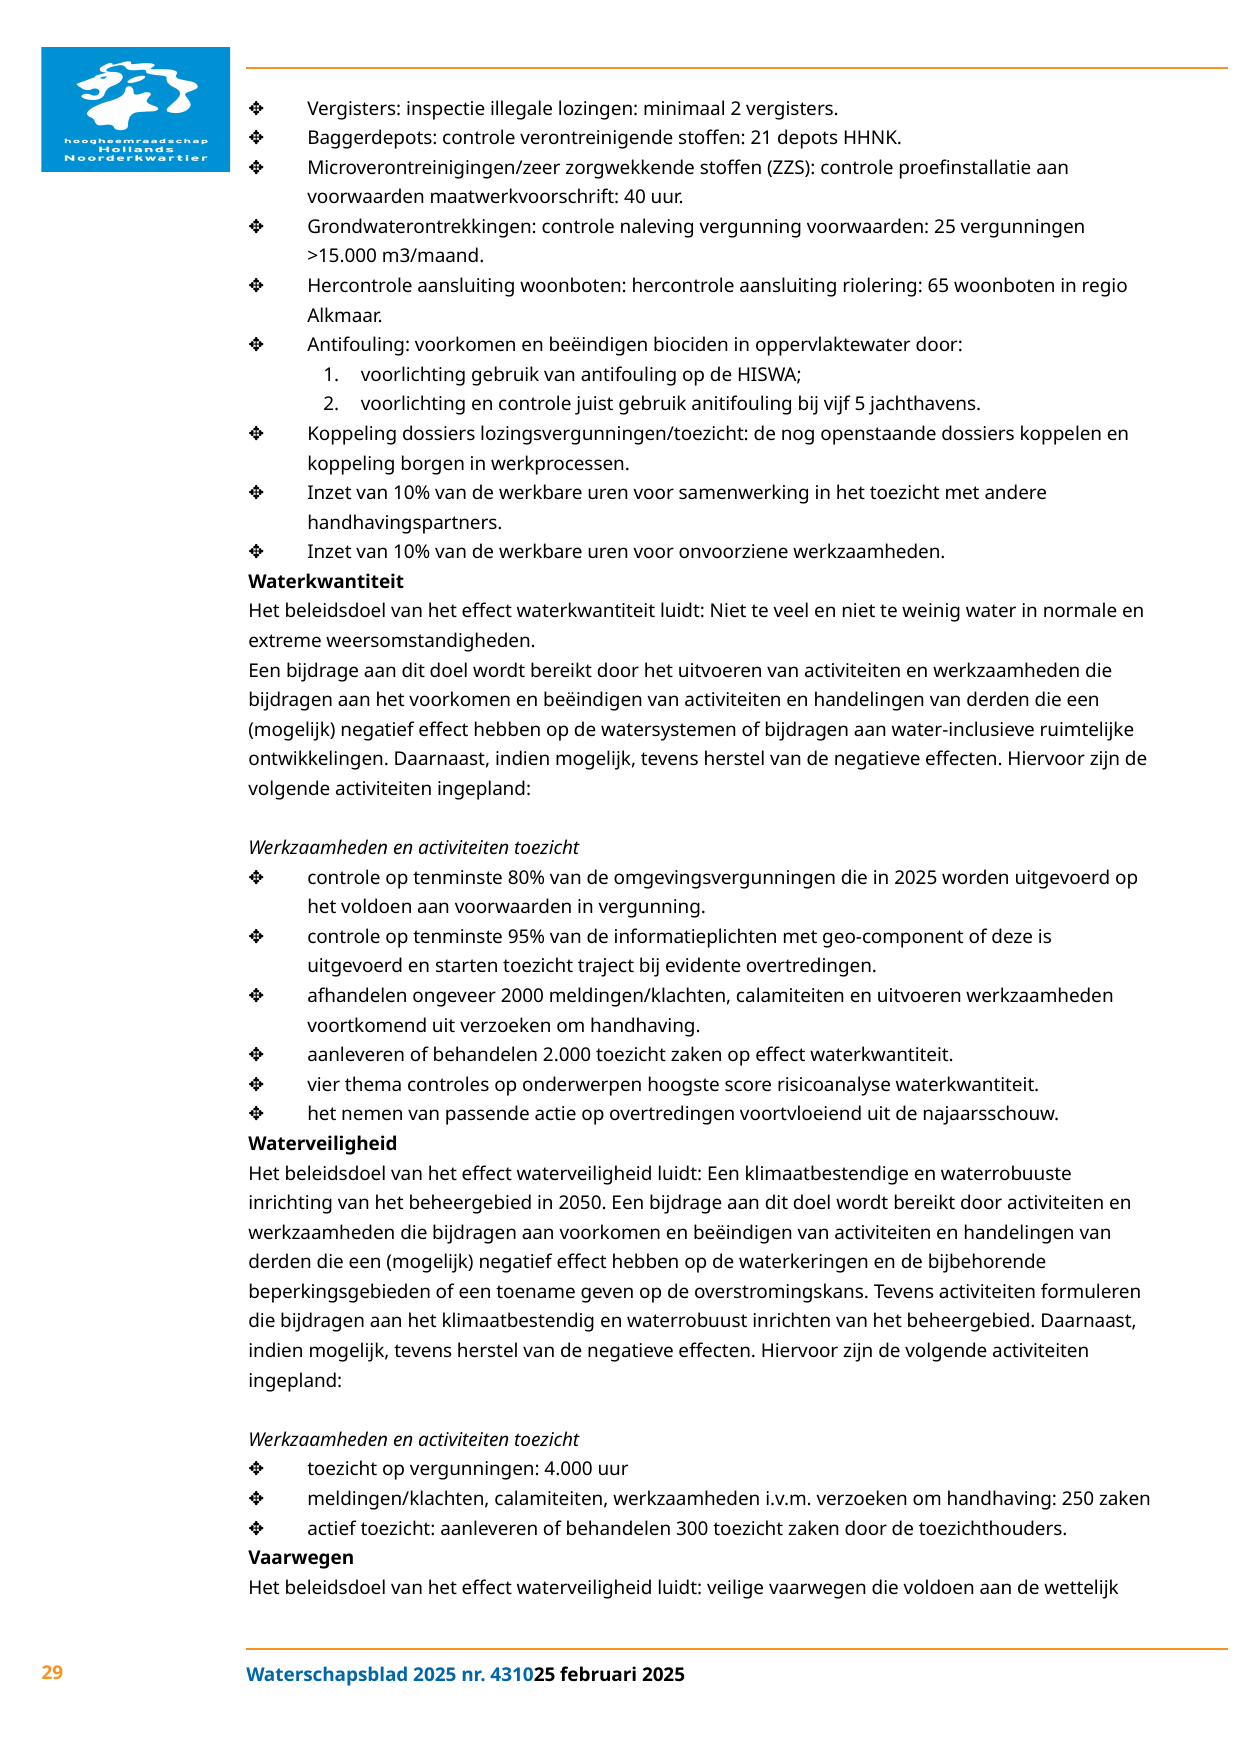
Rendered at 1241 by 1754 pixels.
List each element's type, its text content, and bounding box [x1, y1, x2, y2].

text Werkzaamheden en activiteiten toezicht [248, 1426, 1152, 1452]
list Antifouling: voorkomen en beëindigen biociden in oppervlaktewater door: [248, 331, 1152, 357]
list Inzet van 10% van de werkbare uren voor samenwerking in het toezicht met andere handhavingspartners. [248, 479, 1152, 535]
list Baggerdepots: controle verontreinigende stoffen: 21 depots HHNK. [248, 124, 1152, 150]
text Het beleidsdoel van het effect waterveiligheid luidt: veilige vaarwegen die voldoen aan de wettelijk [248, 1574, 1152, 1600]
list actief toezicht: aanleveren of behandelen 300 toezicht zaken door de toezichthouders. [248, 1515, 1152, 1541]
list voorlichting gebruik van antifouling op de HISWA; [323, 361, 1152, 387]
text Waterkwantiteit [248, 568, 1152, 594]
list Vergisters: inspectie illegale lozingen: minimaal 2 vergisters. [248, 95, 1152, 121]
list controle op tenminste 80% van de omgevingsvergunningen die in 2025 worden uitgevoerd op het voldoen aan voorwaarden in vergunning. [248, 864, 1152, 919]
list aanleveren of behandelen 2.000 toezicht zaken op effect waterkwantiteit. [248, 1041, 1152, 1067]
text Het beleidsdoel van het effect waterveiligheid luidt: Een klimaatbestendige en waterrobuuste inrichting van het beheergebied in 2050. Een bijdrage aan dit doel wordt bereikt door activiteiten en werkzaamheden die bijdragen aan voorkomen en beëindigen van activiteiten en handelingen van derden die een (mogelijk) negatief effect hebben op de waterkeringen en de bijbehorende beperkingsgebieden of een toename geven op de overstromingskans. Tevens activiteiten formuleren die bijdragen aan het klimaatbestendig en waterrobuust inrichten van het beheergebied. Daarnaast, indien mogelijk, tevens herstel van de negatieve effecten. Hiervoor zijn de volgende activiteiten ingepland: [248, 1160, 1152, 1393]
list controle op tenminste 95% van de informatieplichten met geo-component of deze is uitgevoerd en starten toezicht traject bij evidente overtredingen. [248, 923, 1152, 978]
text Werkzaamheden en activiteiten toezicht [248, 834, 1152, 860]
list Inzet van 10% van de werkbare uren voor onvoorziene werkzaamheden. [248, 538, 1152, 564]
list vier thema controles op onderwerpen hoogste score risicoanalyse waterkwantiteit. [248, 1071, 1152, 1097]
list meldingen/klachten, calamiteiten, werkzaamheden i.v.m. verzoeken om handhaving: 250 zaken [248, 1485, 1152, 1511]
list Microverontreinigingen/zeer zorgwekkende stoffen (ZZS): controle proefinstallatie aan voorwaarden maatwerkvoorschrift: 40 uur. [248, 154, 1152, 209]
list toezicht op vergunningen: 4.000 uur [248, 1456, 1152, 1481]
list voorlichting en controle juist gebruik anitifouling bij vijf 5 jachthavens. [323, 391, 1152, 416]
list Koppeling dossiers lozingsvergunningen/toezicht: de nog openstaande dossiers koppelen en koppeling borgen in werkprocessen. [248, 420, 1152, 476]
list afhandelen ongeveer 2000 meldingen/klachten, calamiteiten en uitvoeren werkzaamheden voortkomend uit verzoeken om handhaving. [248, 982, 1152, 1038]
text Een bijdrage aan dit doel wordt bereikt door het uitvoeren van activiteiten en werkzaamheden die bijdragen aan het voorkomen en beëindigen van activiteiten en handelingen van derden die een (mogelijk) negatief effect hebben op de watersystemen of bijdragen aan water-inclusieve ruimtelijke ontwikkelingen. Daarnaast, indien mogelijk, tevens herstel van de negatieve effecten. Hiervoor zijn de volgende activiteiten ingepland: [248, 657, 1152, 801]
text Waterveiligheid [248, 1130, 1152, 1156]
text Vaarwegen [248, 1544, 1152, 1570]
picture [78, 64, 122, 99]
list Grondwaterontrekkingen: controle naleving vergunning voorwaarden: 25 vergunningen >15.000 m3/maand. [248, 213, 1152, 268]
list Hercontrole aansluiting woonboten: hercontrole aansluiting riolering: 65 woonboten in regio Alkmaar. [248, 272, 1152, 328]
picture [118, 62, 197, 112]
picture [88, 87, 157, 130]
picture [129, 76, 144, 82]
text Het beleidsdoel van het effect waterkwantiteit luidt: Niet te veel en niet te weinig water in normale en extreme weersomstandigheden. [248, 598, 1152, 653]
list het nemen van passende actie op overtredingen voortvloeiend uit de najaarsschouw. [248, 1101, 1152, 1126]
